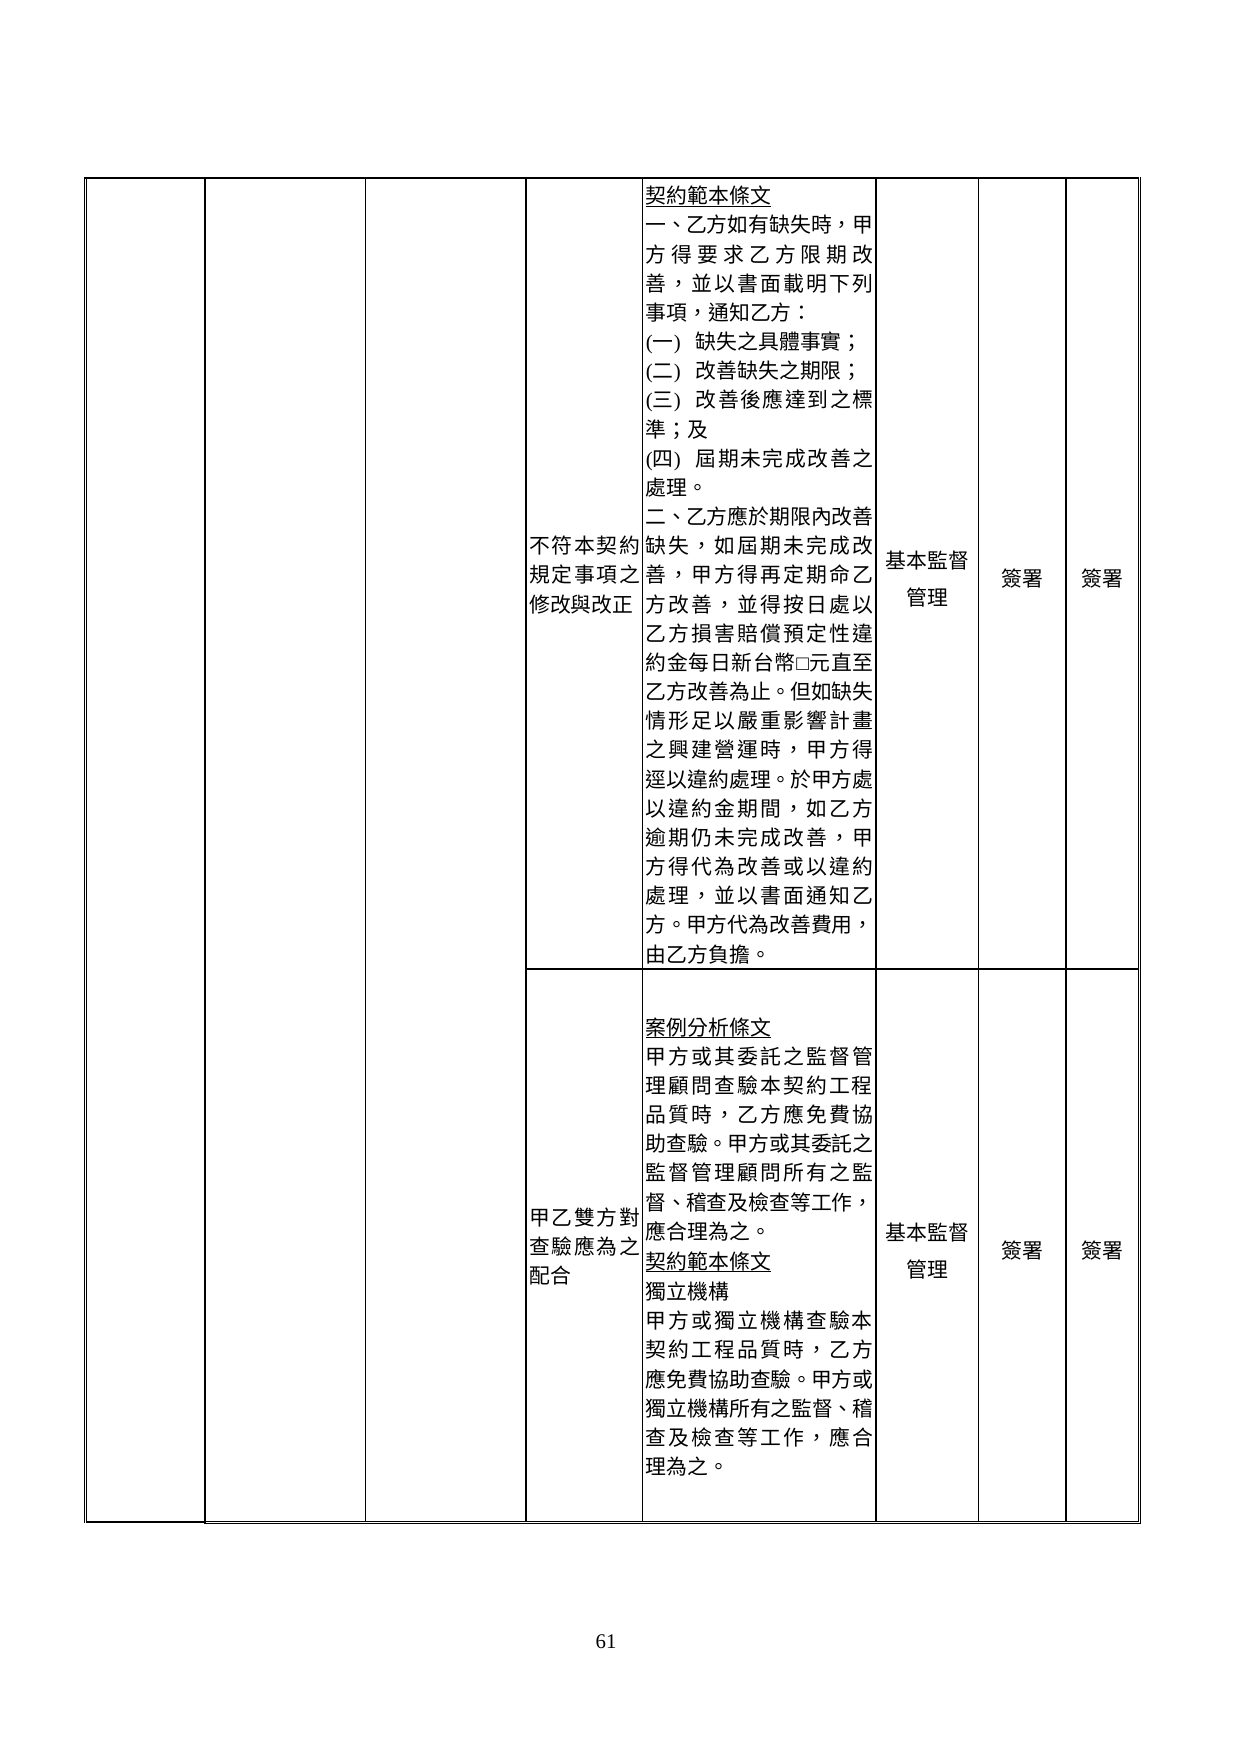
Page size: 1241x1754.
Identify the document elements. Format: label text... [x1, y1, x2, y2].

table_cell [206, 179, 365, 1521]
table_cell 契約範本條文 一、乙方如有缺失時，甲方得要求乙方限期改善，並以書面載明下列事項，通知乙方： (一) 缺失之具體事實； (二) 改善缺失之期限； (三) 改善後應達到之標準；及 (四) 屆期未完成改善之處理。 二、乙方應於期限內改善缺失，如屆期未完成改善，甲方得再定期命乙方改善，並得按日處以乙方損害賠償預定性違約金每日新台幣□元直至乙方改善為止。但如缺失情形足以嚴重影響計畫之興建營運時，甲方得逕以違約處理。於甲方處以違約金期間，如乙方逾期仍未完成改善，甲方得代為改善或以違約處理，並以書面通知乙方。甲方代為改善費用，由乙方負擔。 [643, 179, 875, 968]
table_cell 甲乙雙方對查驗應為之配合 [527, 970, 642, 1521]
table_cell [366, 179, 525, 1521]
table_cell 基本監督管理 [877, 179, 978, 968]
table_cell 不符本契約規定事項之修改與改正 [527, 179, 642, 968]
table_cell 簽署 [1067, 179, 1138, 968]
table_cell 基本監督管理 [877, 970, 978, 1521]
table_cell 簽署 [1067, 970, 1138, 1521]
table_cell 簽署 [979, 970, 1065, 1521]
table_cell 案例分析條文 甲方或其委託之監督管理顧問查驗本契約工程品質時，乙方應免費協助查驗。甲方或其委託之監督管理顧問所有之監督、稽查及檢查等工作，應合理為之。 契約範本條文 獨立機構 甲方或獨立機構查驗本契約工程品質時，乙方應免費協助查驗。甲方或獨立機構所有之監督、稽查及檢查等工作，應合理為之。 [643, 970, 875, 1521]
table_cell 簽署 [979, 179, 1065, 968]
table_cell [87, 179, 204, 1521]
